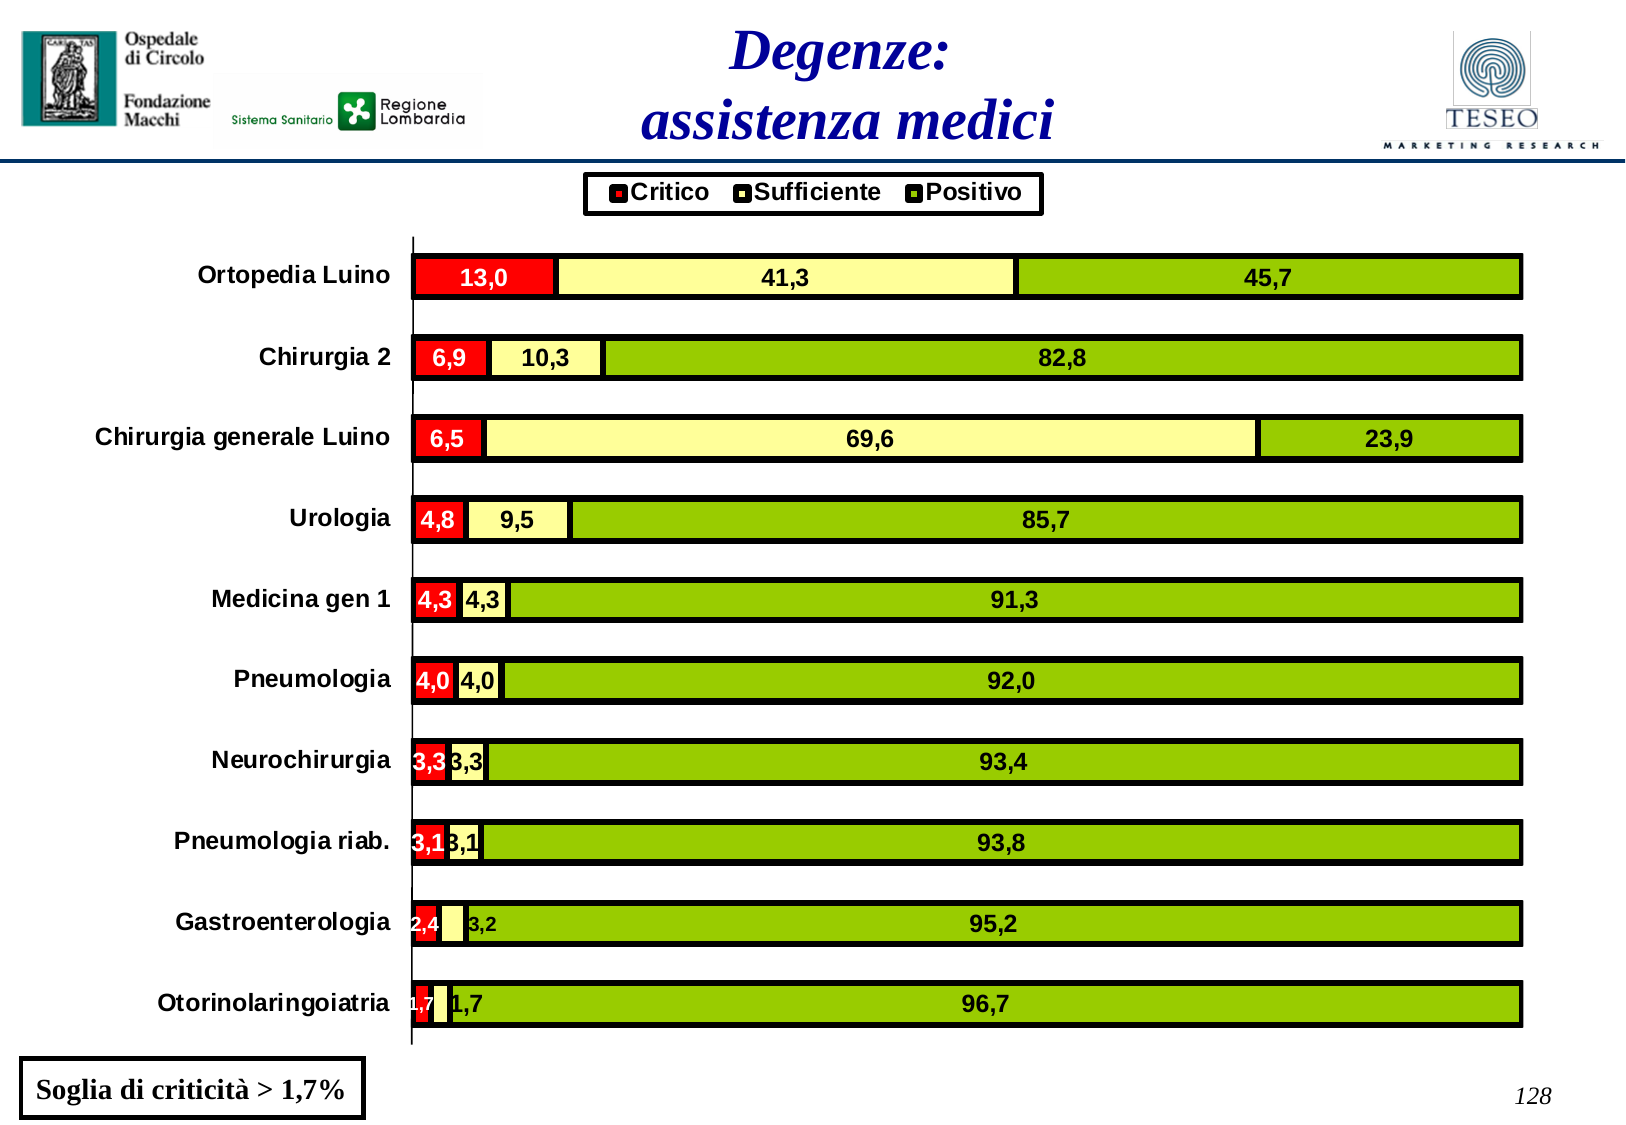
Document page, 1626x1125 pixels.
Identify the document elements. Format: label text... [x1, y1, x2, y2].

picture [81, 160, 1544, 1066]
text_box Degenze: assistenza medici [304, 18, 1392, 144]
picture [1381, 31, 1604, 149]
picture [21, 31, 483, 149]
text_box Soglia di criticità > 1,7% [21, 1058, 364, 1118]
